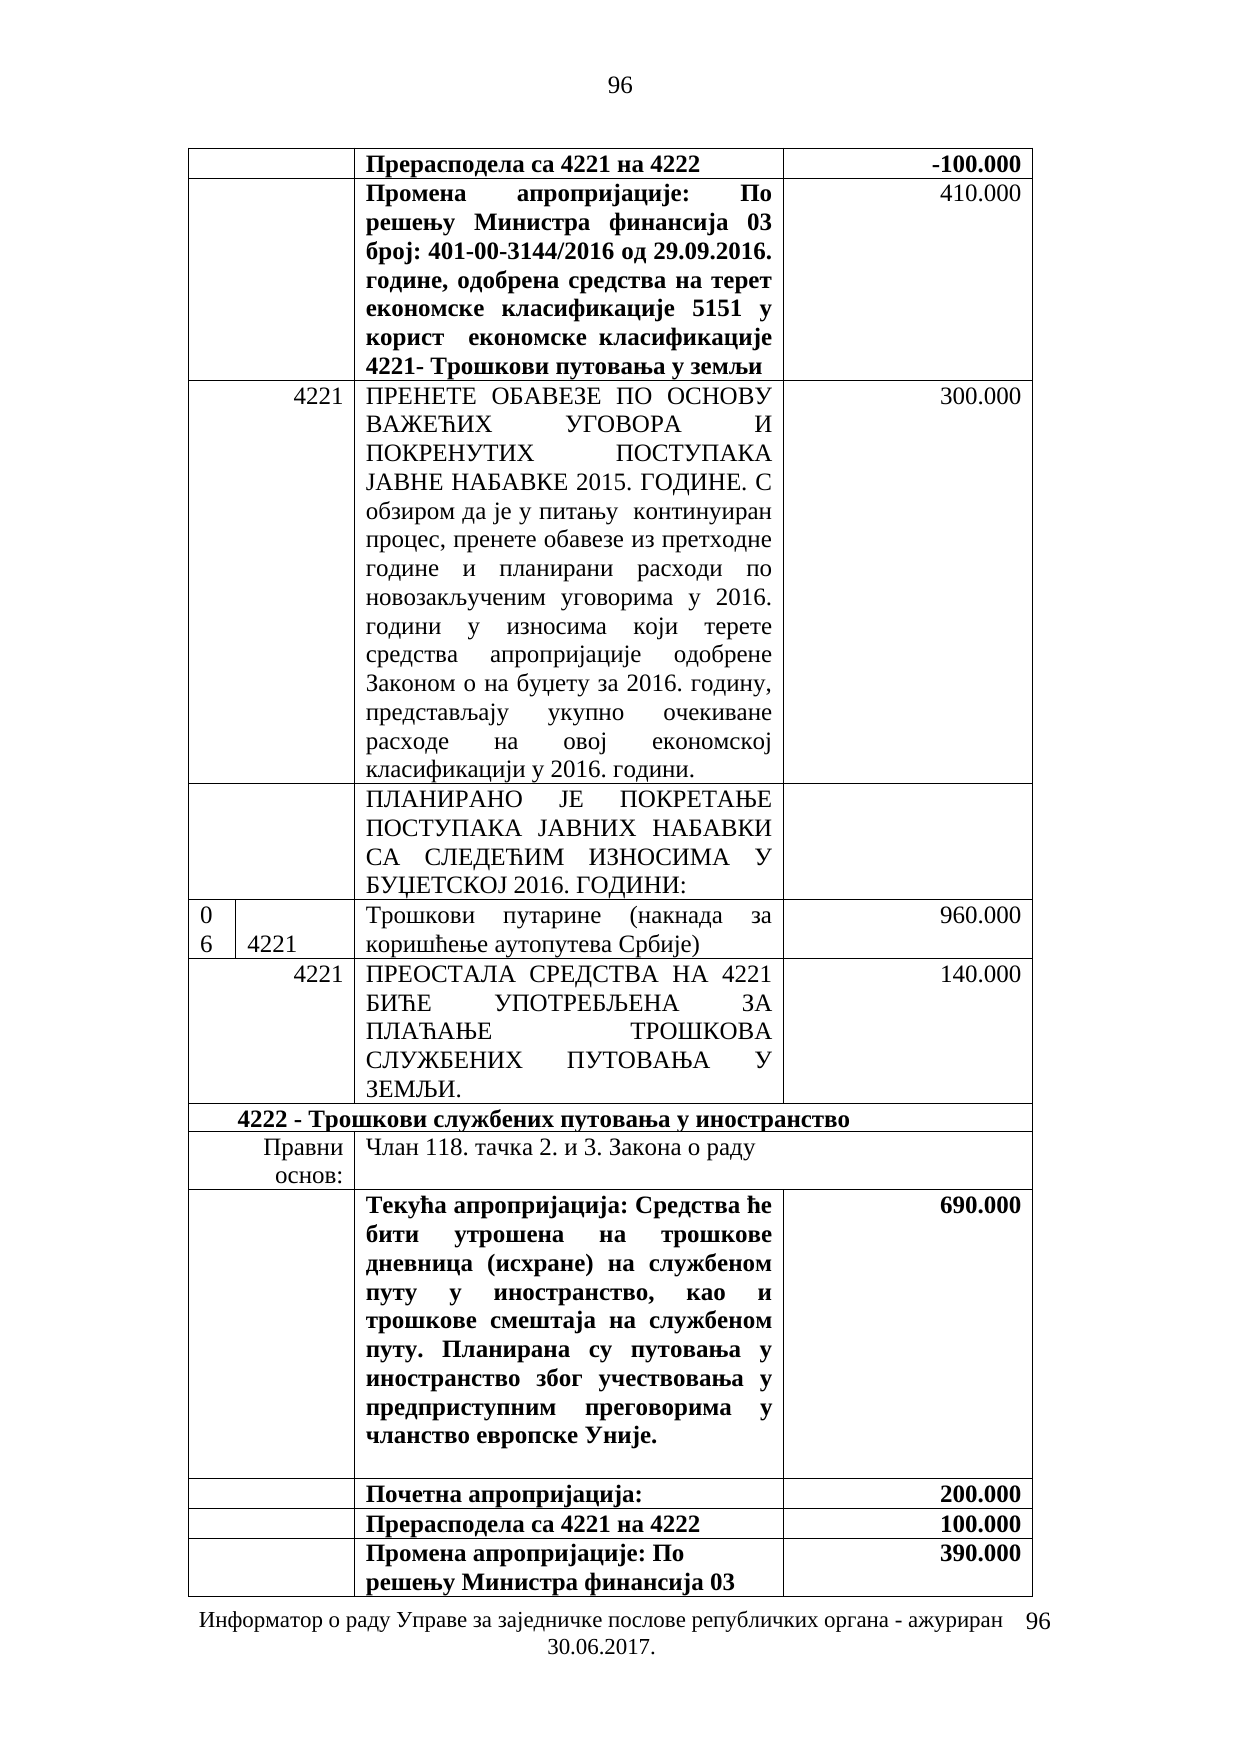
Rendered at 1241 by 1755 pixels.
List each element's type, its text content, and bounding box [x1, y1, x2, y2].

table_cell Члан 118. тачка 2. и 3. Закона о раду [355, 1132, 1032, 1189]
table_cell 410.000 [784, 179, 1032, 380]
table_cell [189, 149, 354, 177]
table_cell 4222 - Трошкови службених путовања у иностранство [189, 1104, 1032, 1131]
table_cell [189, 1539, 354, 1596]
table_cell -100.000 [784, 149, 1032, 177]
table_cell ПРЕОСТАЛА СРЕДСТВА НА 4221 БИЋЕ УПОТРЕБЉЕНА ЗА ПЛАЋАЊЕ ТРОШКОВА СЛУЖБЕНИХ ПУТОВАЊА У ЗЕМЉИ. [355, 959, 783, 1103]
table_cell Промена апропријације: По решењу Министра финансија 03 број: 401-00-3144/2016 од 29.09.2016. године, одобрена средства на терет економске класификације 5151 у корист економске класификације 4221- Трошкови путовања у земљи [355, 179, 783, 380]
table_cell Текућа апропријација: Средства ће бити утрошена на трошкове дневница (исхране) на службеном путу у иностранство, као и трошкове смештаја на службеном путу. Планирана су путовања у иностранство због учествовања у предприступним преговорима у чланство европске Уније. [355, 1190, 783, 1478]
table_cell 300.000 [784, 381, 1032, 783]
table_cell Почетна апропријација: [355, 1479, 783, 1508]
table_cell [189, 1479, 354, 1508]
table_cell [189, 1190, 354, 1478]
table_cell [1033, 380, 1074, 783]
table_cell [1033, 178, 1074, 380]
table_cell [1033, 1478, 1074, 1508]
table_cell [1033, 1131, 1074, 1189]
table_cell [189, 784, 354, 899]
table_cell 100.000 [784, 1509, 1032, 1537]
table_cell 06 [189, 900, 235, 958]
table_cell [1033, 1538, 1074, 1596]
table_cell ПЛАНИРАНО ЈЕ ПОКРЕТАЊЕ ПОСТУПАКА ЈАВНИХ НАБАВКИ СА СЛЕДЕЋИМ ИЗНОСИМА У БУЏЕТСКОЈ 2016. ГОДИНИ: [355, 784, 783, 899]
table_cell Промена апропријације: По решењу Министра финансија 03 [355, 1539, 783, 1596]
table_cell [1033, 783, 1074, 899]
table_cell [1033, 958, 1074, 1103]
table_cell 390.000 [784, 1539, 1032, 1596]
table_cell [1033, 148, 1074, 177]
table_cell ПРЕНЕТЕ ОБАВЕЗЕ ПО ОСНОВУ ВАЖЕЋИХ УГОВОРА И ПОКРЕНУТИХ ПОСТУПАКА ЈАВНЕ НАБАВКЕ 2015. ГОДИНЕ. С обзиром да је у питању континуиран процес, пренете обавезе из претходне године и планирани расходи по новозакљученим уговорима у 2016. години у износима који терете средства апропријације одобрене Законом о на буџету за 2016. годину, представљају укупно очекиване расходе на овој економској класификацији у 2016. години. [355, 381, 783, 783]
table_cell [1033, 899, 1074, 958]
table_cell [189, 1509, 354, 1537]
table_cell [784, 784, 1032, 899]
table_cell 4221 [189, 959, 354, 1103]
table_cell 960.000 [784, 900, 1032, 958]
table_cell Прерасподела са 4221 на 4222 [355, 149, 783, 177]
table_cell [189, 179, 354, 380]
table_cell [1033, 1508, 1074, 1537]
table_cell 140.000 [784, 959, 1032, 1103]
table_cell [1033, 1103, 1074, 1131]
table_cell 4221 [189, 381, 354, 783]
table_cell 4221 [236, 900, 354, 958]
table_cell Прерасподела са 4221 на 4222 [355, 1509, 783, 1537]
table_cell 200.000 [784, 1479, 1032, 1508]
table_cell Трошкови путарине (накнада за коришћење аутопутева Србије) [355, 900, 783, 958]
table_cell Правни основ: [189, 1132, 354, 1189]
table_cell 690.000 [784, 1190, 1032, 1478]
table_cell [1033, 1189, 1074, 1478]
